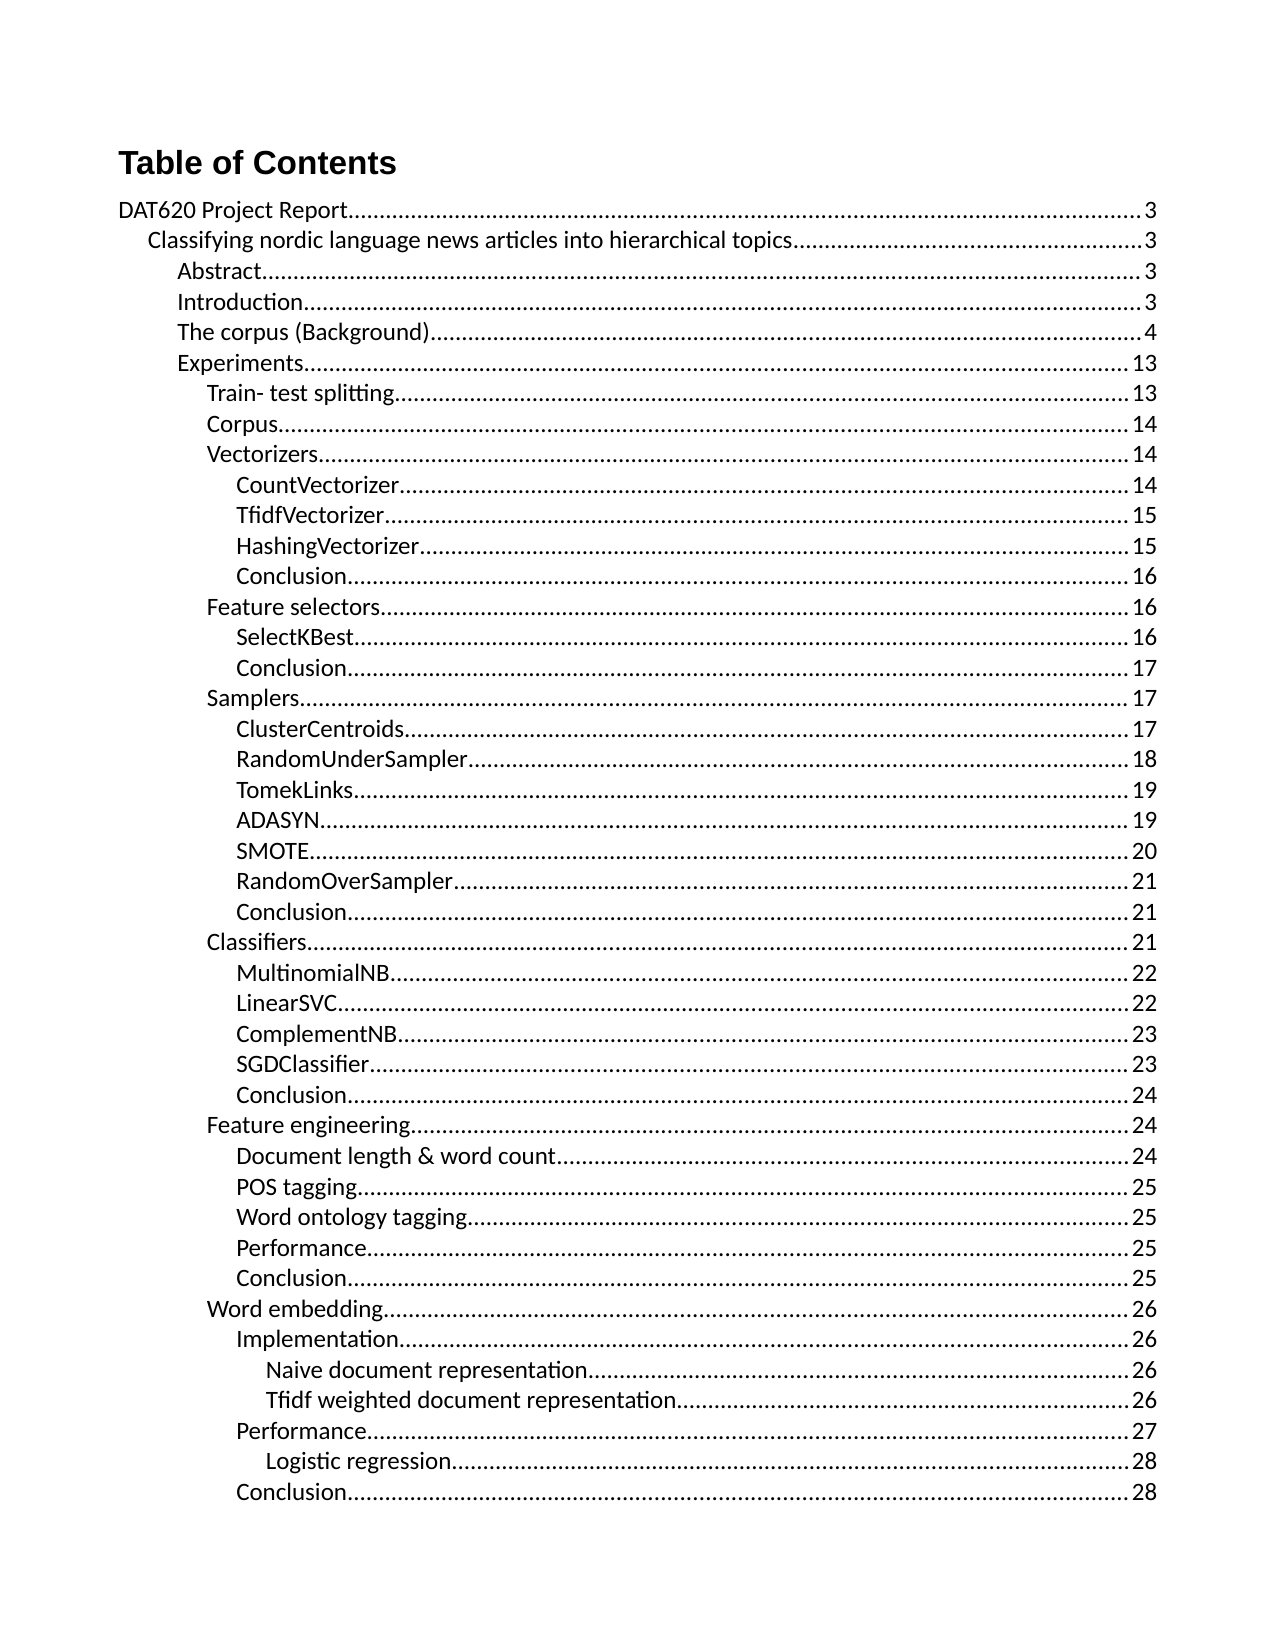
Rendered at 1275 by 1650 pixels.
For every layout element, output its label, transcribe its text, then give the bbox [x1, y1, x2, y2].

text Tfidf weighted document representation 26 [266, 1384, 1157, 1415]
text Classifying nordic language news articles into hierarchical topics 3 [148, 224, 1157, 255]
text Feature selectors 16 [207, 591, 1157, 621]
subtitle Table of Contents [118, 143, 1157, 182]
text Word embedding 26 [207, 1293, 1157, 1323]
text Implementation 26 [236, 1323, 1157, 1354]
text SMOTE 20 [236, 835, 1157, 866]
text DAT620 Project Report 3 [118, 194, 1157, 224]
text ADASYN 19 [236, 804, 1157, 835]
text Classifiers 21 [207, 927, 1157, 957]
text TfidfVectorizer 15 [236, 499, 1157, 530]
text Feature engineering 24 [207, 1110, 1157, 1140]
text Corpus 14 [207, 408, 1157, 438]
text Abstract 3 [177, 255, 1157, 286]
text CountVectorizer 14 [236, 469, 1157, 499]
text Introduction 3 [177, 286, 1157, 316]
text Train- test splitting 13 [207, 377, 1157, 408]
text Conclusion 21 [236, 896, 1157, 927]
text Conclusion 28 [236, 1476, 1157, 1506]
text Conclusion 25 [236, 1262, 1157, 1293]
text Document length & word count 24 [236, 1140, 1157, 1171]
text RandomOverSampler 21 [236, 866, 1157, 896]
text Naive document representation 26 [266, 1354, 1157, 1384]
text SGDClassifier 23 [236, 1049, 1157, 1079]
text HashingVectorizer 15 [236, 530, 1157, 560]
text Samplers 17 [207, 682, 1157, 713]
text ComplementNB 23 [236, 1018, 1157, 1049]
text POS tagging 25 [236, 1171, 1157, 1201]
text RandomUnderSampler 18 [236, 743, 1157, 774]
text Performance 25 [236, 1232, 1157, 1262]
text Conclusion 17 [236, 652, 1157, 682]
text Logistic regression 28 [266, 1445, 1157, 1476]
text Conclusion 24 [236, 1079, 1157, 1110]
text TomekLinks 19 [236, 774, 1157, 804]
text LinearSVC 22 [236, 988, 1157, 1018]
text Vectorizers 14 [207, 438, 1157, 469]
text Word ontology tagging 25 [236, 1201, 1157, 1232]
text Conclusion 16 [236, 560, 1157, 591]
text ClusterCentroids 17 [236, 713, 1157, 743]
text SelectKBest 16 [236, 621, 1157, 652]
text MultinomialNB 22 [236, 957, 1157, 988]
text Experiments 13 [177, 347, 1157, 377]
text Performance 27 [236, 1415, 1157, 1445]
text The corpus (Background) 4 [177, 316, 1157, 347]
